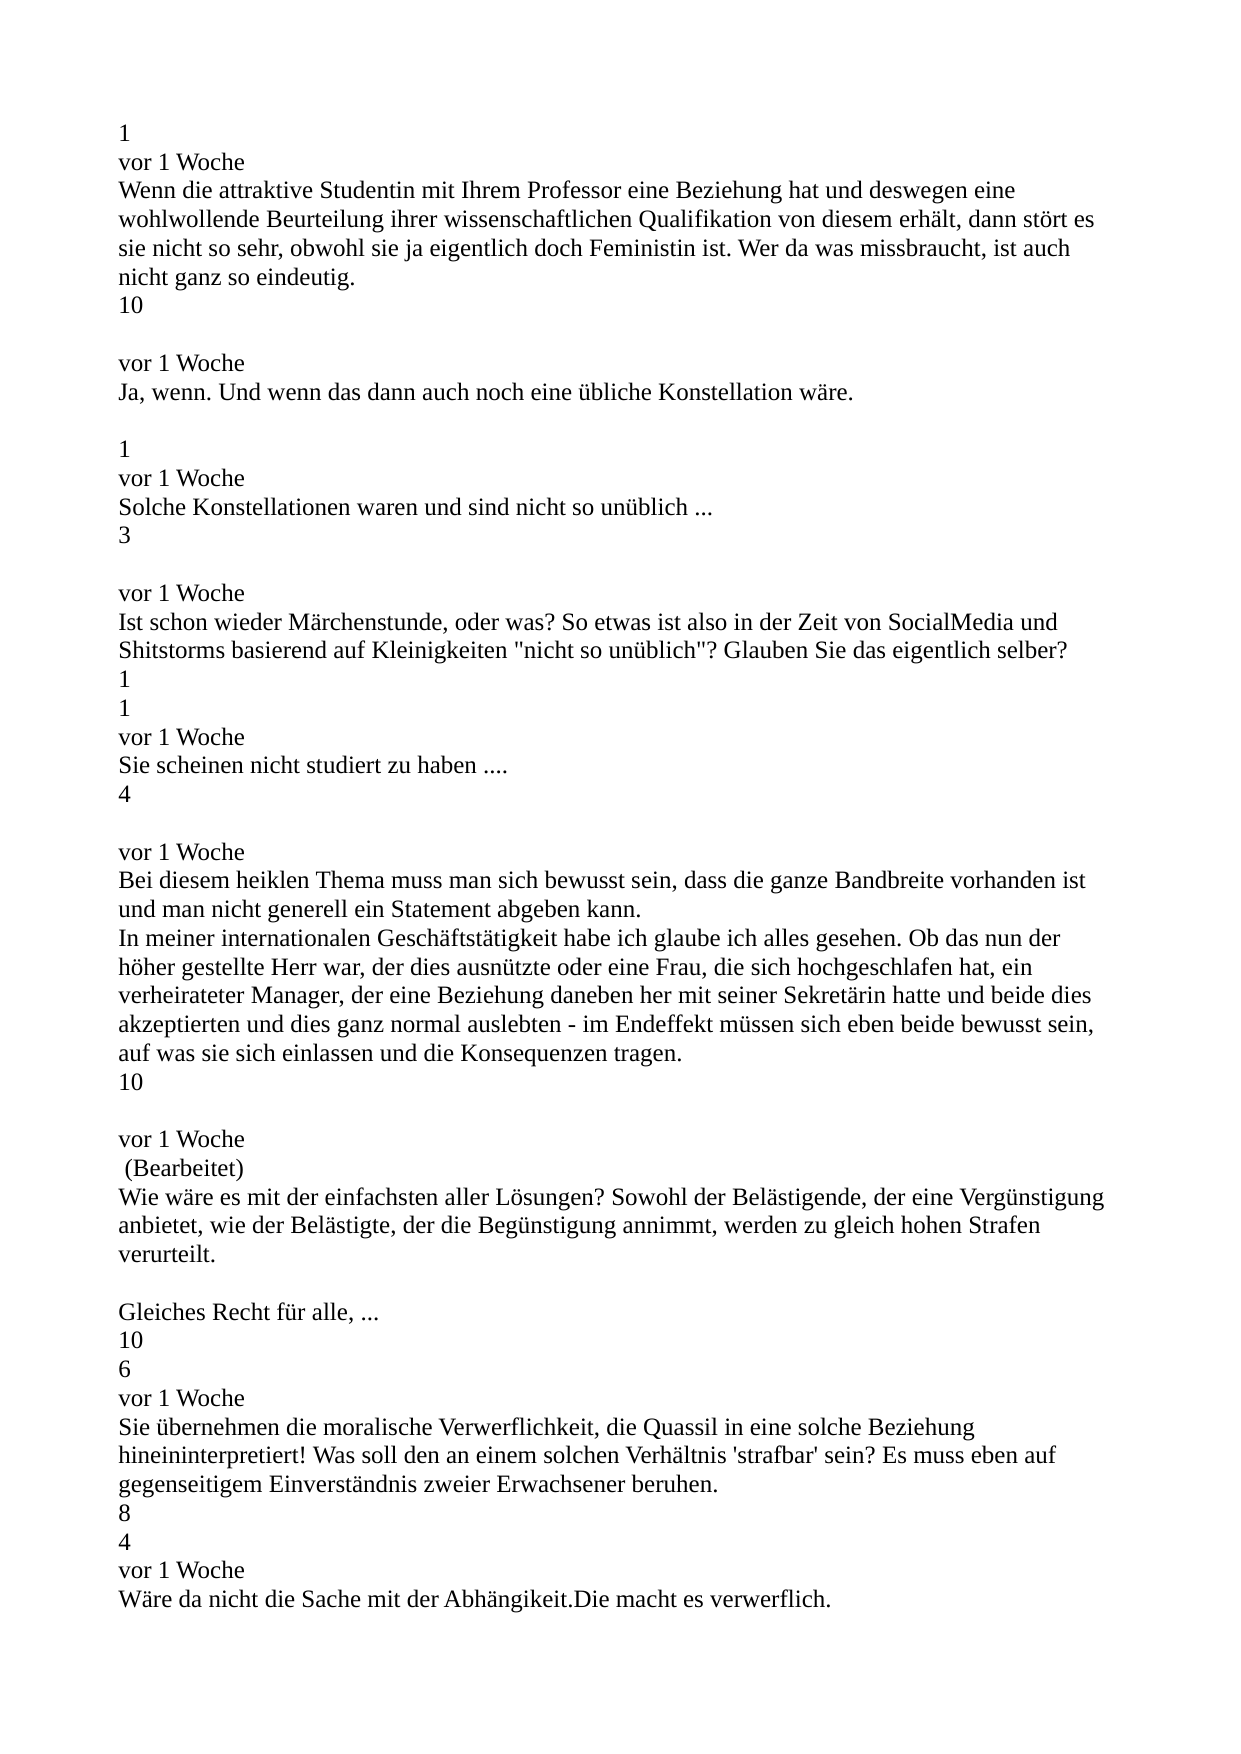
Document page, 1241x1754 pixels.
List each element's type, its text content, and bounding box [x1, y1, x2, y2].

text 4 [118, 1527, 1122, 1556]
text Bei diesem heiklen Thema muss man sich bewusst sein, dass die ganze Bandbreite vorhanden ist und man nicht generell ein Statement abgeben kann. [118, 866, 1122, 923]
text vor 1 Woche [118, 578, 1122, 607]
text vor 1 Woche [118, 463, 1122, 492]
text 6 [118, 1354, 1122, 1383]
text 10 [118, 1326, 1122, 1354]
text vor 1 Woche [118, 722, 1122, 751]
text Solche Konstellationen waren und sind nicht so unüblich ... [118, 492, 1122, 521]
text Ist schon wieder Märchenstunde, oder was? So etwas ist also in der Zeit von SocialMedia und Shitstorms basierend auf Kleinigkeiten "nicht so unüblich"? Glauben Sie das eigentlich selber? [118, 607, 1122, 664]
text 3 [118, 521, 1122, 549]
text 1 [118, 434, 1122, 463]
text vor 1 Woche [118, 837, 1122, 866]
text Ja, wenn. Und wenn das dann auch noch eine übliche Konstellation wäre. [118, 377, 1122, 406]
text 4 [118, 779, 1122, 808]
text 8 [118, 1498, 1122, 1527]
text vor 1 Woche [118, 147, 1122, 176]
text 10 [118, 291, 1122, 319]
text vor 1 Woche [118, 1556, 1122, 1584]
text (Bearbeitet) [118, 1153, 1122, 1182]
text 1 [118, 693, 1122, 722]
text 1 [118, 664, 1122, 693]
text vor 1 Woche [118, 1383, 1122, 1412]
text Wenn die attraktive Studentin mit Ihrem Professor eine Beziehung hat und deswegen eine wohlwollende Beurteilung ihrer wissenschaftlichen Qualifikation von diesem erhält, dann stört es sie nicht so sehr, obwohl sie ja eigentlich doch Feministin ist. Wer da was missbraucht, ist auch nicht ganz so eindeutig. [118, 176, 1122, 291]
text Wäre da nicht die Sache mit der Abhängikeit.Die macht es verwerflich. [118, 1584, 1122, 1613]
text Sie scheinen nicht studiert zu haben .... [118, 751, 1122, 779]
text Sie übernehmen die moralische Verwerflichkeit, die Quassil in eine solche Beziehung hineininterpretiert! Was soll den an einem solchen Verhältnis 'strafbar' sein? Es muss eben auf gegenseitigem Einverständnis zweier Erwachsener beruhen. [118, 1412, 1122, 1498]
text vor 1 Woche [118, 348, 1122, 377]
text 1 [118, 118, 1122, 147]
text Wie wäre es mit der einfachsten aller Lösungen? Sowohl der Belästigende, der eine Vergünstigung anbietet, wie der Belästigte, der die Begünstigung annimmt, werden zu gleich hohen Strafen verurteilt. [118, 1182, 1122, 1268]
text In meiner internationalen Geschäftstätigkeit habe ich glaube ich alles gesehen. Ob das nun der höher gestellte Herr war, der dies ausnützte oder eine Frau, die sich hochgeschlafen hat, ein verheirateter Manager, der eine Beziehung daneben her mit seiner Sekretärin hatte und beide dies akzeptierten und dies ganz normal auslebten - im Endeffekt müssen sich eben beide bewusst sein, auf was sie sich einlassen und die Konsequenzen tragen. [118, 923, 1122, 1067]
text vor 1 Woche [118, 1124, 1122, 1153]
text Gleiches Recht für alle, ... [118, 1297, 1122, 1326]
text 10 [118, 1067, 1122, 1096]
